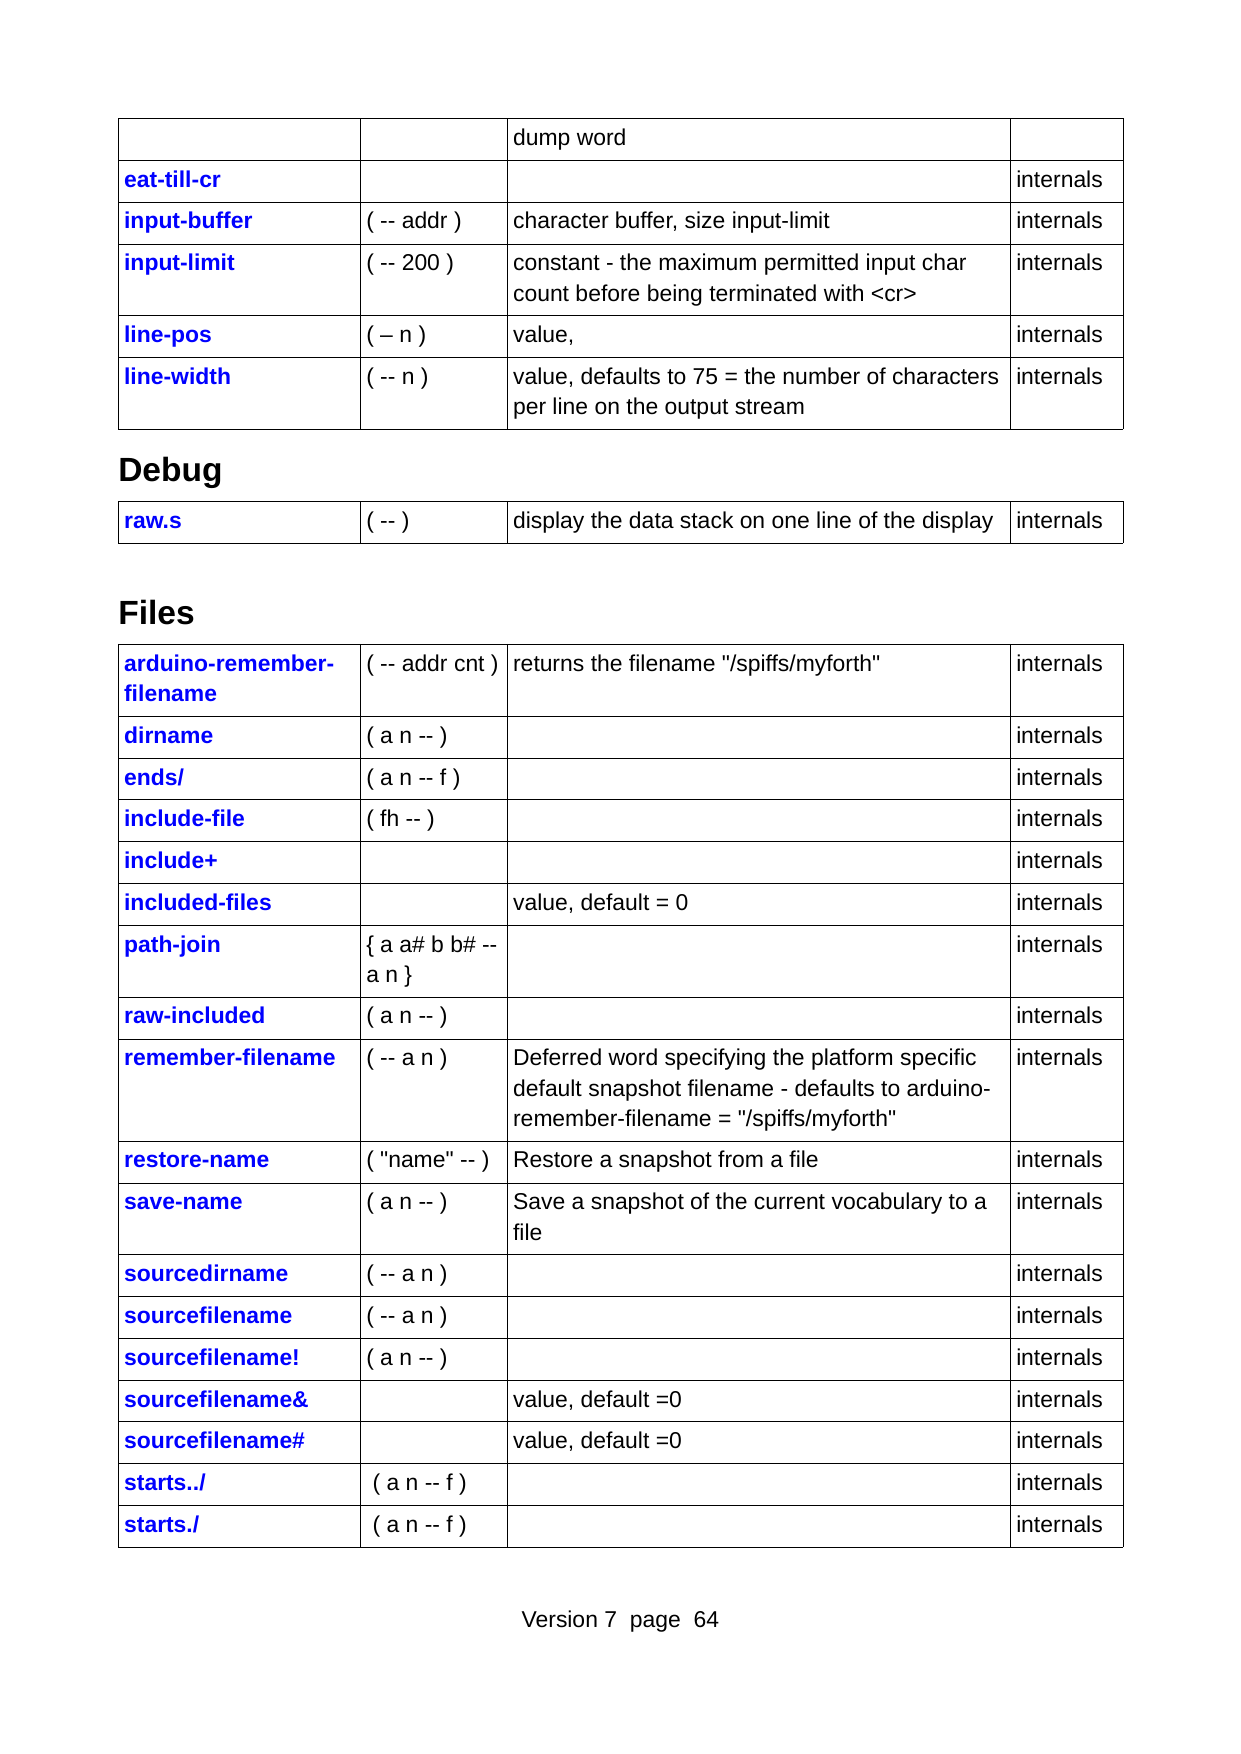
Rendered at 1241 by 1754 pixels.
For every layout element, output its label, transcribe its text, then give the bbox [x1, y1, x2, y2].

table_cell eat-till-cr [119, 161, 360, 202]
table_cell value, default =0 [508, 1422, 1010, 1463]
table_cell [508, 998, 1010, 1038]
table_header ( -- addr cnt ) [361, 645, 507, 716]
table_cell internals [1011, 1464, 1123, 1505]
table_cell sourcefilename! [119, 1339, 360, 1380]
table_header ( -- ) [361, 502, 507, 543]
table_header internals [1011, 645, 1123, 716]
table_cell ( -- a n ) [361, 1297, 507, 1338]
table_cell internals [1011, 316, 1123, 357]
table_cell character buffer, size input-limit [508, 203, 1010, 243]
table_cell internals [1011, 161, 1123, 202]
table_cell internals [1011, 842, 1123, 883]
table_cell raw-included [119, 998, 360, 1038]
table_cell internals [1011, 759, 1123, 799]
table_cell internals [1011, 1339, 1123, 1380]
table_cell ( a n -- f ) [361, 759, 507, 799]
table_cell input-buffer [119, 203, 360, 243]
table_cell internals [1011, 1506, 1123, 1547]
table_cell value, default = 0 [508, 884, 1010, 925]
table_cell internals [1011, 1184, 1123, 1254]
table_cell internals [1011, 245, 1123, 315]
table_cell Deferred word specifying the platform specific default snapshot filename - defaults to arduino-remember-filename = "/spiffs/myforth" [508, 1040, 1010, 1141]
table_header internals [1011, 502, 1123, 543]
table_cell [508, 1255, 1010, 1296]
table_cell line-width [119, 358, 360, 429]
table_header raw.s [119, 502, 360, 543]
table_cell ( -- a n ) [361, 1040, 507, 1141]
table_cell internals [1011, 1255, 1123, 1296]
table_cell ( a n -- ) [361, 1339, 507, 1380]
table_header arduino-remember-filename [119, 645, 360, 716]
table_cell ( -- 200 ) [361, 245, 507, 315]
table_header display the data stack on one line of the display [508, 502, 1010, 543]
table_cell [508, 800, 1010, 841]
table_cell [508, 1506, 1010, 1547]
table_cell ends/ [119, 759, 360, 799]
table_cell [508, 926, 1010, 997]
table_cell [508, 759, 1010, 799]
table_cell ( – n ) [361, 316, 507, 357]
table_cell ( fh -- ) [361, 800, 507, 841]
table_cell [361, 842, 507, 883]
table_cell ( -- a n ) [361, 1255, 507, 1296]
table_cell save-name [119, 1184, 360, 1254]
table_cell [361, 119, 507, 160]
table_cell internals [1011, 800, 1123, 841]
table_cell ( a n -- ) [361, 717, 507, 758]
table_cell [361, 884, 507, 925]
table_cell value, defaults to 75 = the number of characters per line on the output stream [508, 358, 1010, 429]
table_cell [1011, 119, 1123, 160]
table_cell ( "name" -- ) [361, 1142, 507, 1182]
table_cell ( a n -- ) [361, 1184, 507, 1254]
table_cell value, [508, 316, 1010, 357]
table_cell [508, 842, 1010, 883]
table_cell [119, 119, 360, 160]
subtitle Debug [118, 450, 1122, 489]
table_cell constant - the maximum permitted input char count before being terminated with <cr> [508, 245, 1010, 315]
table_cell [508, 717, 1010, 758]
table_cell [361, 1381, 507, 1421]
table_cell [508, 1297, 1010, 1338]
table_cell internals [1011, 926, 1123, 997]
table_cell included-files [119, 884, 360, 925]
table_cell [508, 1339, 1010, 1380]
table_cell dirname [119, 717, 360, 758]
table_cell include-file [119, 800, 360, 841]
table_cell Restore a snapshot from a file [508, 1142, 1010, 1182]
subtitle Files [118, 593, 1122, 631]
table_cell starts../ [119, 1464, 360, 1505]
table_cell sourcefilename& [119, 1381, 360, 1421]
table_cell sourcefilename# [119, 1422, 360, 1463]
table_cell ( -- n ) [361, 358, 507, 429]
table_cell line-pos [119, 316, 360, 357]
table_cell internals [1011, 1381, 1123, 1421]
table_cell internals [1011, 1422, 1123, 1463]
table_cell [361, 1422, 507, 1463]
table_cell [508, 1464, 1010, 1505]
table_cell [361, 161, 507, 202]
table_cell ( a n -- f ) [361, 1464, 507, 1505]
table_cell value, default =0 [508, 1381, 1010, 1421]
table_cell [508, 161, 1010, 202]
table_cell internals [1011, 884, 1123, 925]
table_cell input-limit [119, 245, 360, 315]
table_cell Save a snapshot of the current vocabulary to a file [508, 1184, 1010, 1254]
table_cell internals [1011, 1040, 1123, 1141]
table_cell include+ [119, 842, 360, 883]
table_cell internals [1011, 1142, 1123, 1182]
table_cell internals [1011, 998, 1123, 1038]
table_cell ( -- addr ) [361, 203, 507, 243]
table_cell remember-filename [119, 1040, 360, 1141]
table_cell restore-name [119, 1142, 360, 1182]
table_header returns the filename "/spiffs/myforth" [508, 645, 1010, 716]
table_cell internals [1011, 717, 1123, 758]
table_cell internals [1011, 1297, 1123, 1338]
table_cell ( a n -- f ) [361, 1506, 507, 1547]
table_cell dump word [508, 119, 1010, 160]
table_cell internals [1011, 203, 1123, 243]
table_cell sourcefilename [119, 1297, 360, 1338]
table_cell internals [1011, 358, 1123, 429]
table_cell path-join [119, 926, 360, 997]
table_cell starts./ [119, 1506, 360, 1547]
table_cell { a a# b b# -- a n } [361, 926, 507, 997]
table_cell ( a n -- ) [361, 998, 507, 1038]
table_cell sourcedirname [119, 1255, 360, 1296]
